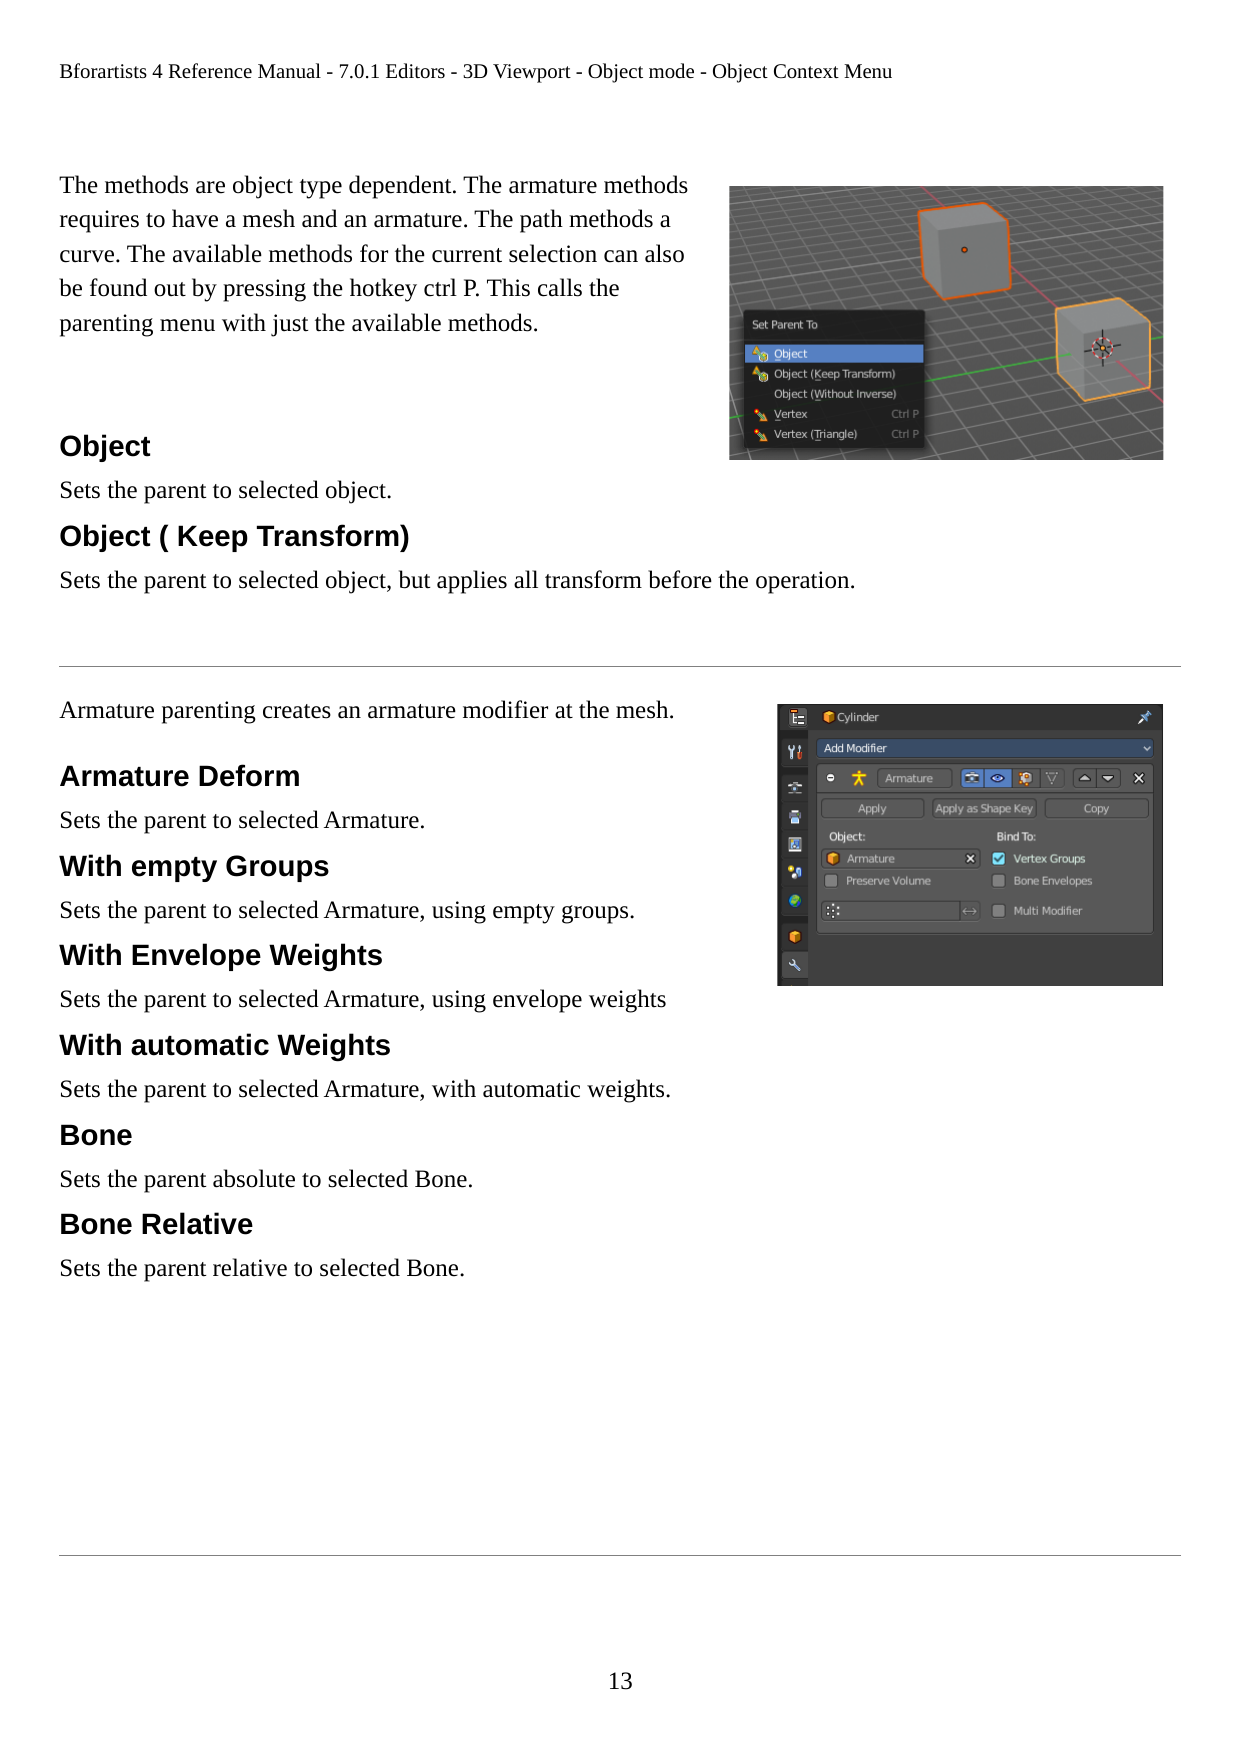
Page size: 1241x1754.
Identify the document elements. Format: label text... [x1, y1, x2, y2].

text Sets the parent to selected object. [59, 475, 1181, 504]
text Sets the parent relative to selected Bone. [59, 1253, 1181, 1282]
text Sets the parent to selected Armature, with automatic weights. [59, 1074, 1181, 1103]
text Sets the parent absolute to selected Bone. [59, 1164, 1181, 1192]
subtitle With automatic Weights [59, 1028, 1181, 1062]
subtitle Object ( Keep Transform) [59, 519, 1181, 552]
subtitle Armature Deform [59, 759, 777, 793]
subtitle [1164, 849, 1181, 882]
subtitle With empty Groups [59, 849, 777, 882]
text Armature parenting creates an armature modifier at the mesh. [59, 695, 1181, 724]
text Sets the parent to selected object, but applies all transform before the operation. [59, 565, 1181, 594]
text Sets the parent to selected Armature. [59, 805, 777, 834]
subtitle Object [59, 429, 1181, 463]
picture [777, 704, 1164, 986]
text Sets the parent to selected Armature, using envelope weights [59, 984, 1181, 1013]
subtitle [1164, 759, 1181, 793]
subtitle Bone [59, 1117, 1181, 1151]
subtitle With Envelope Weights [59, 938, 777, 972]
subtitle Bone Relative [59, 1207, 1181, 1241]
text Sets the parent to selected Armature, using empty groups. [59, 895, 777, 924]
subtitle [1164, 938, 1181, 972]
text The methods are object type dependent. The armature methods requires to have a mesh and an armature. The path methods a curve. The available methods for the current selection can also be found out by pressing the hotkey ctrl P. This calls the parenting menu with just the available methods. [59, 170, 1181, 337]
picture [729, 186, 1164, 460]
